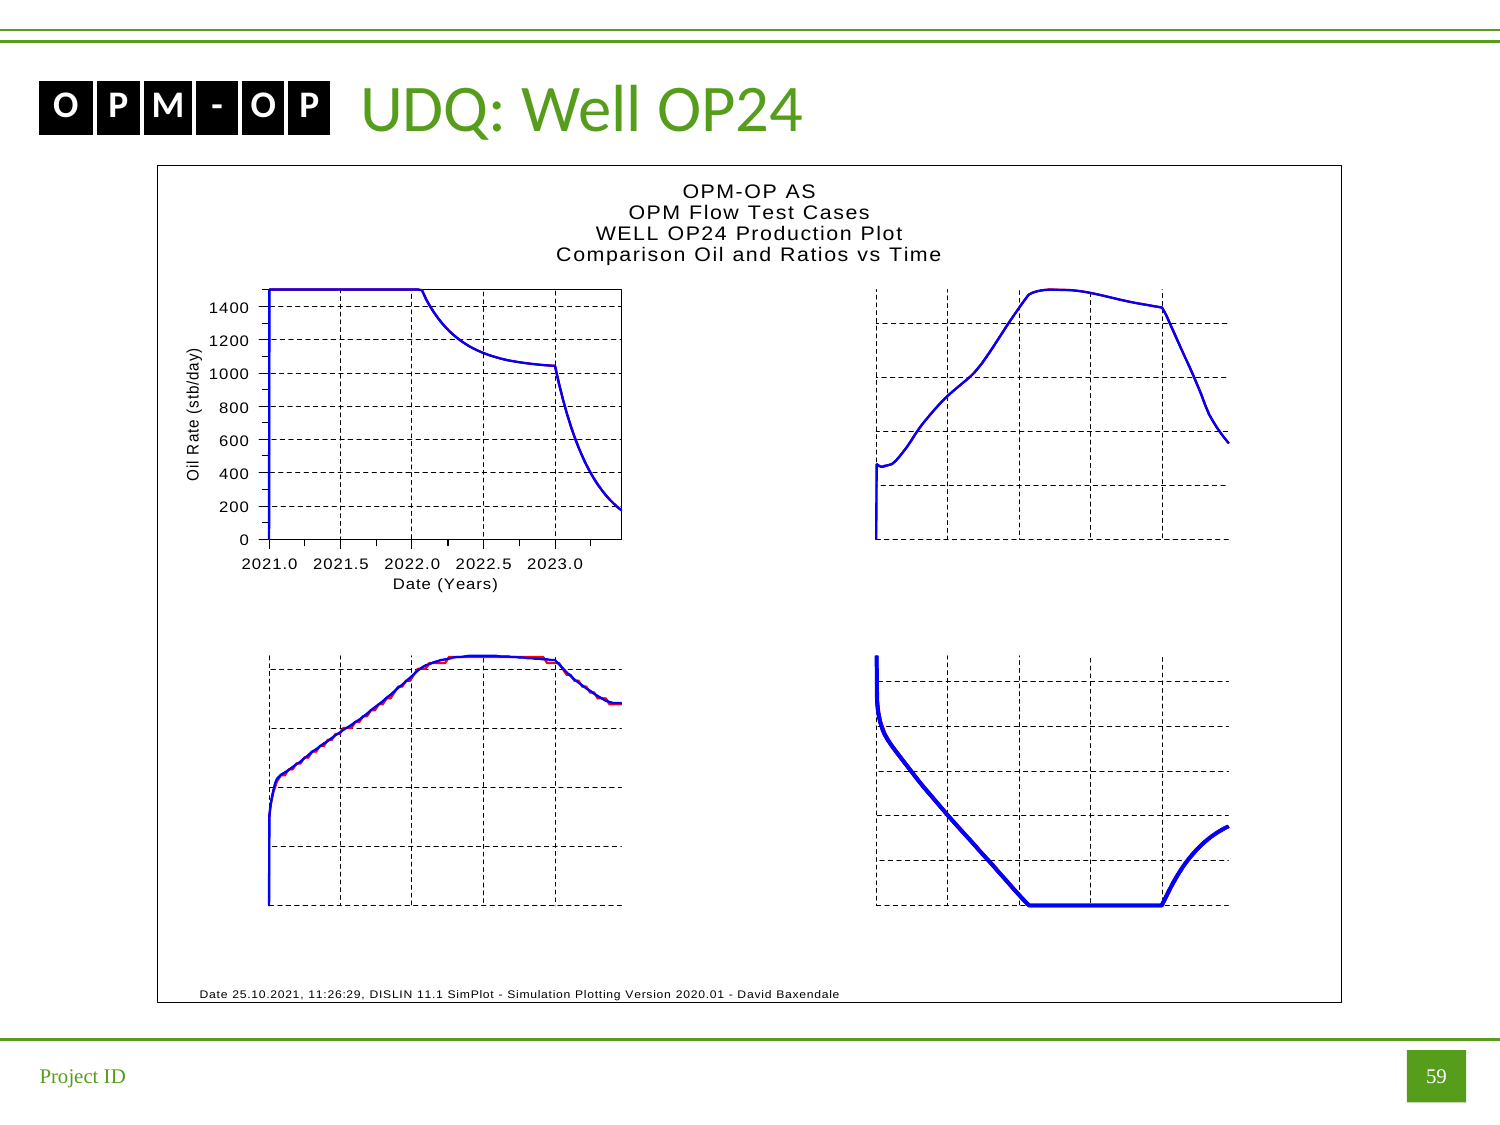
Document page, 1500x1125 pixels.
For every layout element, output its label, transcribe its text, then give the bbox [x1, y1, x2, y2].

title UDQ: well OP24 [360, 77, 1425, 153]
picture [157, 165, 1343, 1004]
